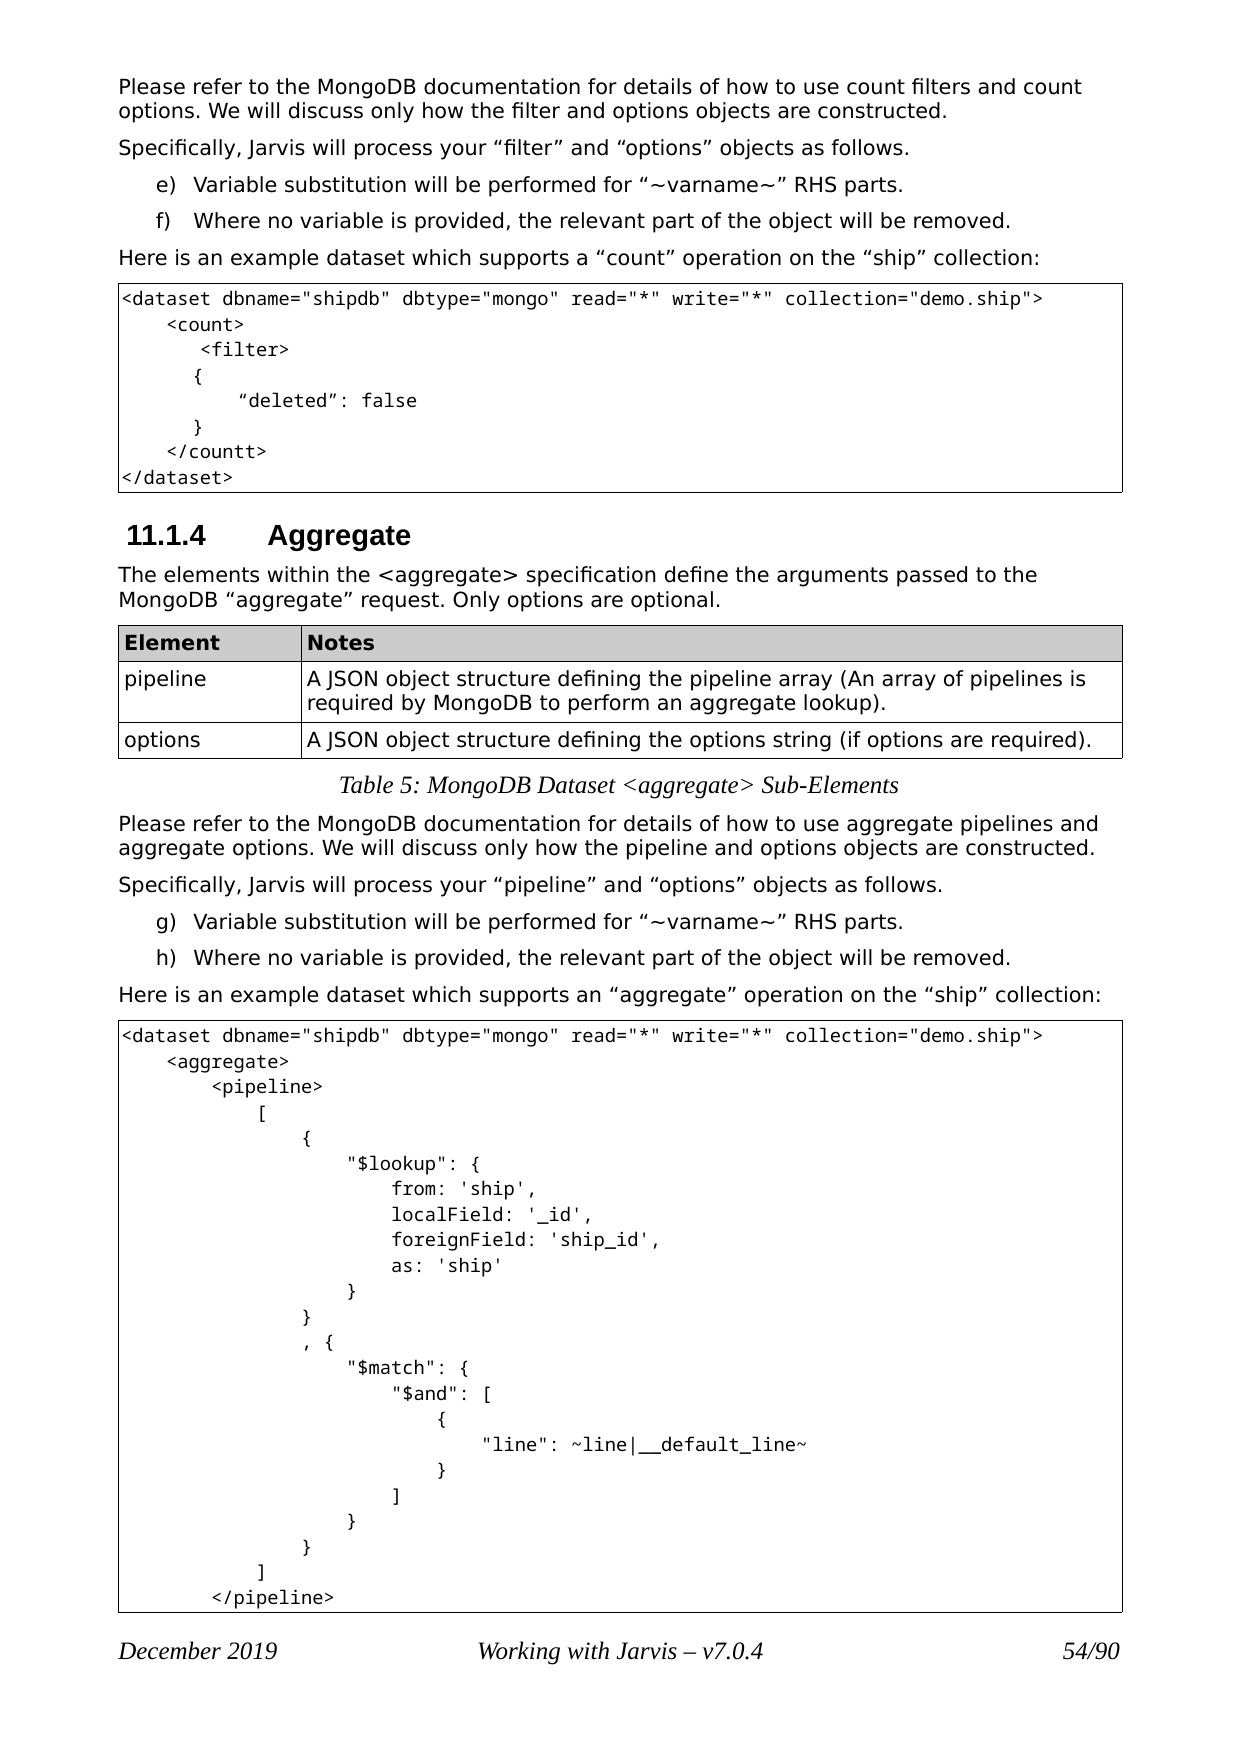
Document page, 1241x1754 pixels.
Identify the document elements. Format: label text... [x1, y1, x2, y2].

text [ [119, 1097, 1122, 1122]
table_header Notes [302, 626, 1122, 661]
text , { [119, 1326, 1122, 1352]
text <count> [119, 309, 1122, 334]
text <filter> [119, 334, 1122, 360]
text Specifically, Jarvis will process your “filter” and “options” objects as follows. [118, 136, 1122, 160]
text { [119, 1403, 1122, 1428]
text <dataset dbname="shipdb" dbtype="mongo" read="*" write="*" collection="demo.ship"> [119, 284, 1122, 309]
text } [119, 411, 1122, 436]
table_cell A JSON object structure defining the pipeline array (An array of pipelines is required by MongoDB to perform an aggregate lookup). [302, 662, 1122, 721]
table_cell options [119, 723, 301, 758]
text Please refer to the MongoDB documentation for details of how to use count filters and count options. We will discuss only how the filter and options objects are constructed. [118, 75, 1122, 123]
text } [119, 1505, 1122, 1530]
text <dataset dbname="shipdb" dbtype="mongo" read="*" write="*" collection="demo.ship"> [119, 1021, 1122, 1046]
text The elements within the <aggregate> specification define the arguments passed to the MongoDB “aggregate” request. Only options are optional. [118, 563, 1122, 612]
text { [119, 360, 1122, 385]
text Please refer to the MongoDB documentation for details of how to use aggregate pipelines and aggregate options. We will discuss only how the pipeline and options objects are constructed. [118, 812, 1122, 860]
text foreignField: 'ship_id', [119, 1224, 1122, 1250]
text Here is an example dataset which supports an “aggregate” operation on the “ship” collection: [118, 983, 1122, 1007]
text localField: '_id', [119, 1199, 1122, 1224]
text Table 5: MongoDB Dataset <aggregate> Sub-Elements [118, 771, 1122, 799]
text </countt> [119, 436, 1122, 462]
list Variable substitution will be performed for “~varname~” RHS parts. [156, 173, 1122, 197]
text </dataset> [119, 462, 1122, 492]
list Where no variable is provided, the relevant part of the object will be removed. [156, 946, 1122, 971]
text { [119, 1122, 1122, 1148]
text "$match": { [119, 1352, 1122, 1377]
text Here is an example dataset which supports a “count” operation on the “ship” collection: [118, 246, 1122, 271]
text "$and": [ [119, 1377, 1122, 1403]
text </pipeline> [119, 1581, 1122, 1612]
text “deleted”: false [119, 385, 1122, 411]
text } [119, 1530, 1122, 1556]
text } [119, 1275, 1122, 1301]
text "$lookup": { [119, 1148, 1122, 1173]
table_header Element [119, 626, 301, 661]
text "line": ~line|__default_line~ [119, 1428, 1122, 1454]
text <aggregate> [119, 1046, 1122, 1071]
text from: 'ship', [119, 1173, 1122, 1199]
list Variable substitution will be performed for “~varname~” RHS parts. [156, 910, 1122, 934]
text } [119, 1454, 1122, 1479]
subtitle Aggregate [118, 517, 1122, 551]
text <pipeline> [119, 1071, 1122, 1097]
text ] [119, 1479, 1122, 1505]
text Specifically, Jarvis will process your “pipeline” and “options” objects as follows. [118, 873, 1122, 897]
text as: 'ship' [119, 1250, 1122, 1275]
table_cell pipeline [119, 662, 301, 721]
text ] [119, 1556, 1122, 1581]
table_cell A JSON object structure defining the options string (if options are required). [302, 723, 1122, 758]
list Where no variable is provided, the relevant part of the object will be removed. [156, 209, 1122, 234]
text } [119, 1301, 1122, 1326]
